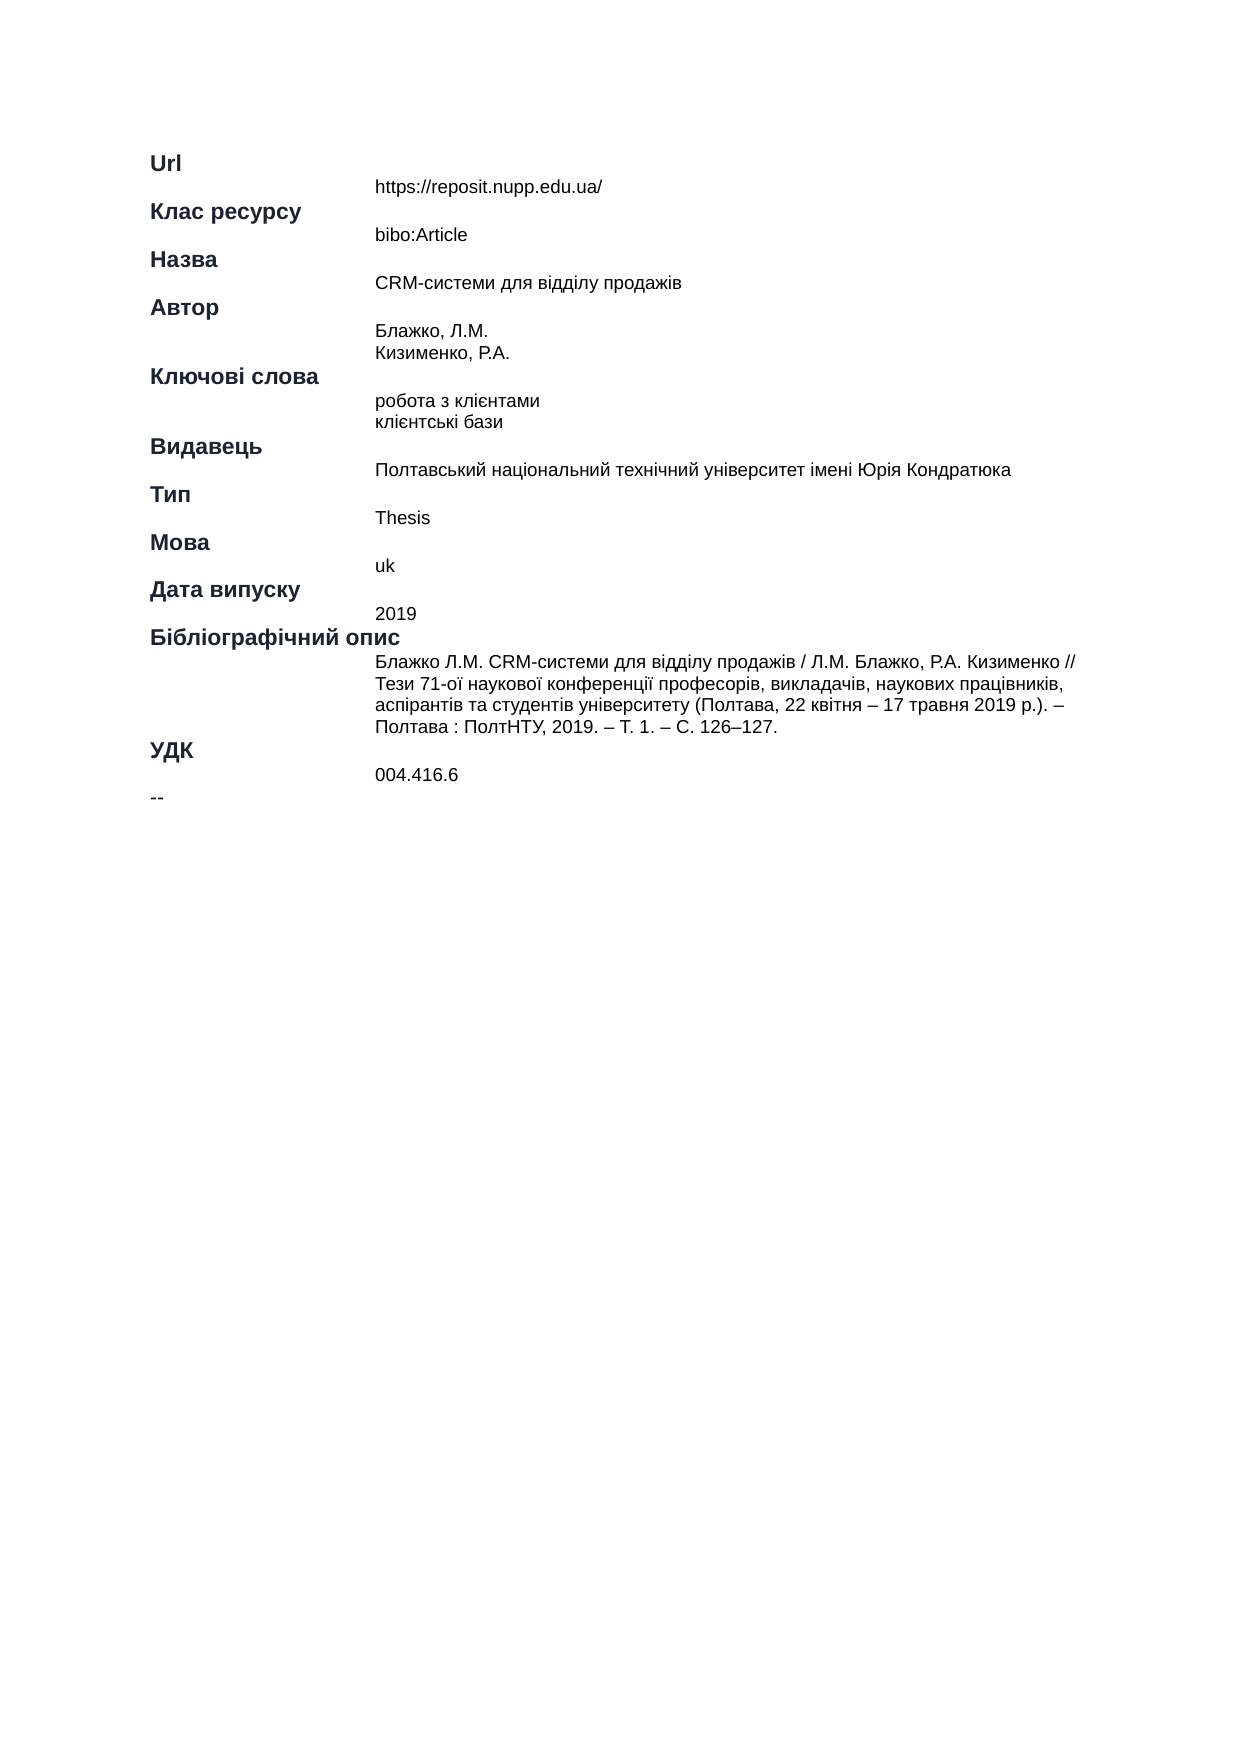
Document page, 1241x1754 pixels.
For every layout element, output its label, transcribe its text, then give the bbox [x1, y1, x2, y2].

text Ключові слова [150, 363, 1090, 389]
text -- [150, 785, 1090, 809]
text 004.416.6 [375, 763, 1090, 785]
text Мова [150, 528, 1090, 555]
text https://reposit.nupp.edu.ua/ [375, 176, 1090, 198]
text CRM-системи для відділу продажів [375, 272, 1090, 294]
text Кизименко, Р.А. [375, 342, 1090, 363]
text Тип [150, 481, 1090, 507]
text Клас ресурсу [150, 198, 1090, 224]
text bibo:Article [375, 224, 1090, 246]
text Дата випуску [150, 576, 1090, 603]
text Thesis [375, 507, 1090, 528]
text Назва [150, 246, 1090, 272]
text Полтавський національний технічний університет імені Юрія Кондратюка [375, 459, 1090, 481]
text УДК [150, 737, 1090, 763]
text Блажко, Л.М. [375, 320, 1090, 342]
text Видавець [150, 433, 1090, 459]
text робота з клієнтами [375, 389, 1090, 411]
text Url [150, 150, 1090, 176]
text клієнтські бази [375, 411, 1090, 433]
text Бібліографічний опис [150, 624, 1090, 651]
text 2019 [375, 603, 1090, 624]
text Автор [150, 294, 1090, 320]
text Блажко Л.М. CRM-системи для відділу продажів / Л.М. Блажко, Р.А. Кизименко // Тези 71-ої наукової конференції професорів, викладачів, наукових працівників, аспірантів та студентів університету (Полтава, 22 квітня – 17 травня 2019 р.). – Полтава : ПолтНТУ, 2019. – Т. 1. – С. 126–127. [375, 651, 1090, 737]
text uk [375, 555, 1090, 576]
